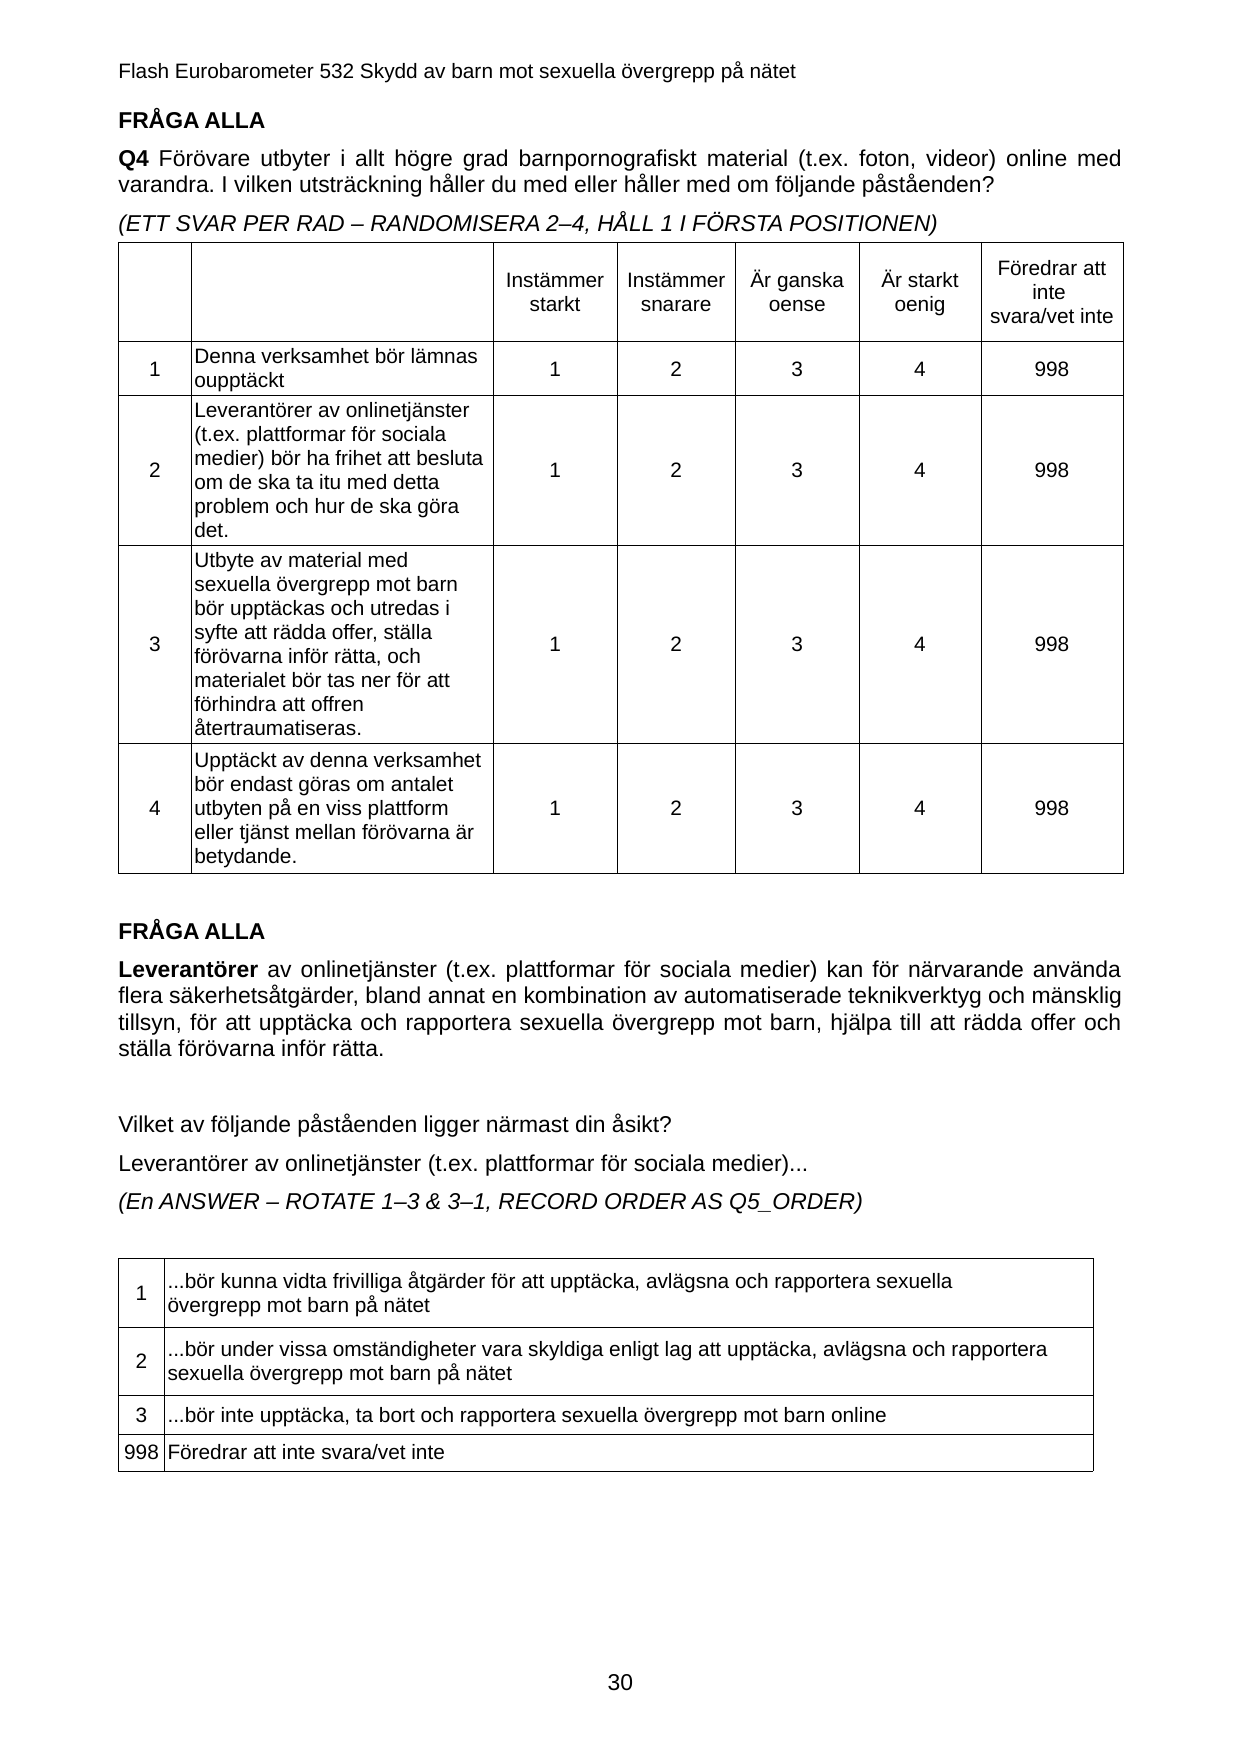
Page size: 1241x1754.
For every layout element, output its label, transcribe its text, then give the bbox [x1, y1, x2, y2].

table_cell Föredrar att inte svara/vet inte [165, 1435, 1093, 1471]
text Leverantörer av onlinetjänster (t.ex. plattformar för sociala medier) kan för närvarande använda flera säkerhetsåtgärder, bland annat en kombination av automatiserade teknikverktyg och mänsklig tillsyn, för att upptäcka och rapportera sexuella övergrepp mot barn, hjälpa till att rädda offer och ställa förövarna inför rätta. [118, 956, 1122, 1061]
table_cell 4 [860, 744, 981, 873]
text FRÅGA ALLA [118, 107, 1122, 133]
table_cell 3 [736, 744, 859, 873]
table_header [119, 243, 191, 341]
table_cell 998 [982, 546, 1123, 742]
text Vilket av följande påståenden ligger närmast din åsikt? [118, 1111, 1122, 1138]
table_header Föredrar att inte svara/vet inte [982, 243, 1123, 341]
table_cell 998 [982, 744, 1123, 873]
table_header Är ganska oense [736, 243, 859, 341]
table_cell 998 [982, 396, 1123, 545]
table_header [192, 243, 493, 341]
table_cell 998 [982, 342, 1123, 395]
table_cell 3 [736, 396, 859, 545]
table_cell 4 [860, 342, 981, 395]
table_cell 1 [494, 744, 617, 873]
text FRÅGA ALLA [118, 918, 1122, 944]
table_header Är starkt oenig [860, 243, 981, 341]
text (ETT SVAR PER RAD – RANDOMISERA 2–4, HÅLL 1 I FÖRSTA POSITIONEN) [118, 209, 1122, 236]
table_header Instämmer snarare [618, 243, 735, 341]
table_cell 4 [860, 546, 981, 742]
text Q4 Förövare utbyter i allt högre grad barnpornografiskt material (t.ex. foton, videor) online med varandra. I vilken utsträckning håller du med eller håller med om följande påståenden? [118, 145, 1122, 198]
table_cell 1 [494, 546, 617, 742]
table_cell 3 [119, 1396, 164, 1434]
table_cell ...bör under vissa omständigheter vara skyldiga enligt lag att upptäcka, avlägsna och rapportera sexuella övergrepp mot barn på nätet [165, 1328, 1093, 1395]
table_cell 1 [494, 396, 617, 545]
table_cell Upptäckt av denna verksamhet bör endast göras om antalet utbyten på en viss plattform eller tjänst mellan förövarna är betydande. [192, 744, 493, 873]
table_cell Leverantörer av onlinetjänster (t.ex. plattformar för sociala medier) bör ha frihet att besluta om de ska ta itu med detta problem och hur de ska göra det. [192, 396, 493, 545]
text (En ANSWER – ROTATE 1–3 & 3–1, RECORD ORDER AS Q5_ORDER) [118, 1188, 1122, 1214]
table_cell 2 [119, 396, 191, 545]
table_cell 2 [618, 744, 735, 873]
table_cell 3 [736, 546, 859, 742]
table_cell Utbyte av material med sexuella övergrepp mot barn bör upptäckas och utredas i syfte att rädda offer, ställa förövarna inför rätta, och materialet bör tas ner för att förhindra att offren återtraumatiseras. [192, 546, 493, 742]
table_cell 2 [119, 1328, 164, 1395]
table_cell 4 [860, 396, 981, 545]
table_cell 1 [119, 342, 191, 395]
table_header Instämmer starkt [494, 243, 617, 341]
table_cell 2 [618, 342, 735, 395]
table_cell 1 [494, 342, 617, 395]
text Leverantörer av onlinetjänster (t.ex. plattformar för sociala medier)... [118, 1149, 1122, 1176]
table_cell 2 [618, 396, 735, 545]
table_cell 4 [119, 744, 191, 873]
table_cell 2 [618, 546, 735, 742]
table_header 1 [119, 1259, 164, 1327]
table_cell 3 [736, 342, 859, 395]
table_header ...bör kunna vidta frivilliga åtgärder för att upptäcka, avlägsna och rapportera sexuella övergrepp mot barn på nätet [165, 1259, 1093, 1327]
table_cell 3 [119, 546, 191, 742]
table_cell 998 [119, 1435, 164, 1471]
table_cell Denna verksamhet bör lämnas oupptäckt [192, 342, 493, 395]
table_cell ...bör inte upptäcka, ta bort och rapportera sexuella övergrepp mot barn online [165, 1396, 1093, 1434]
